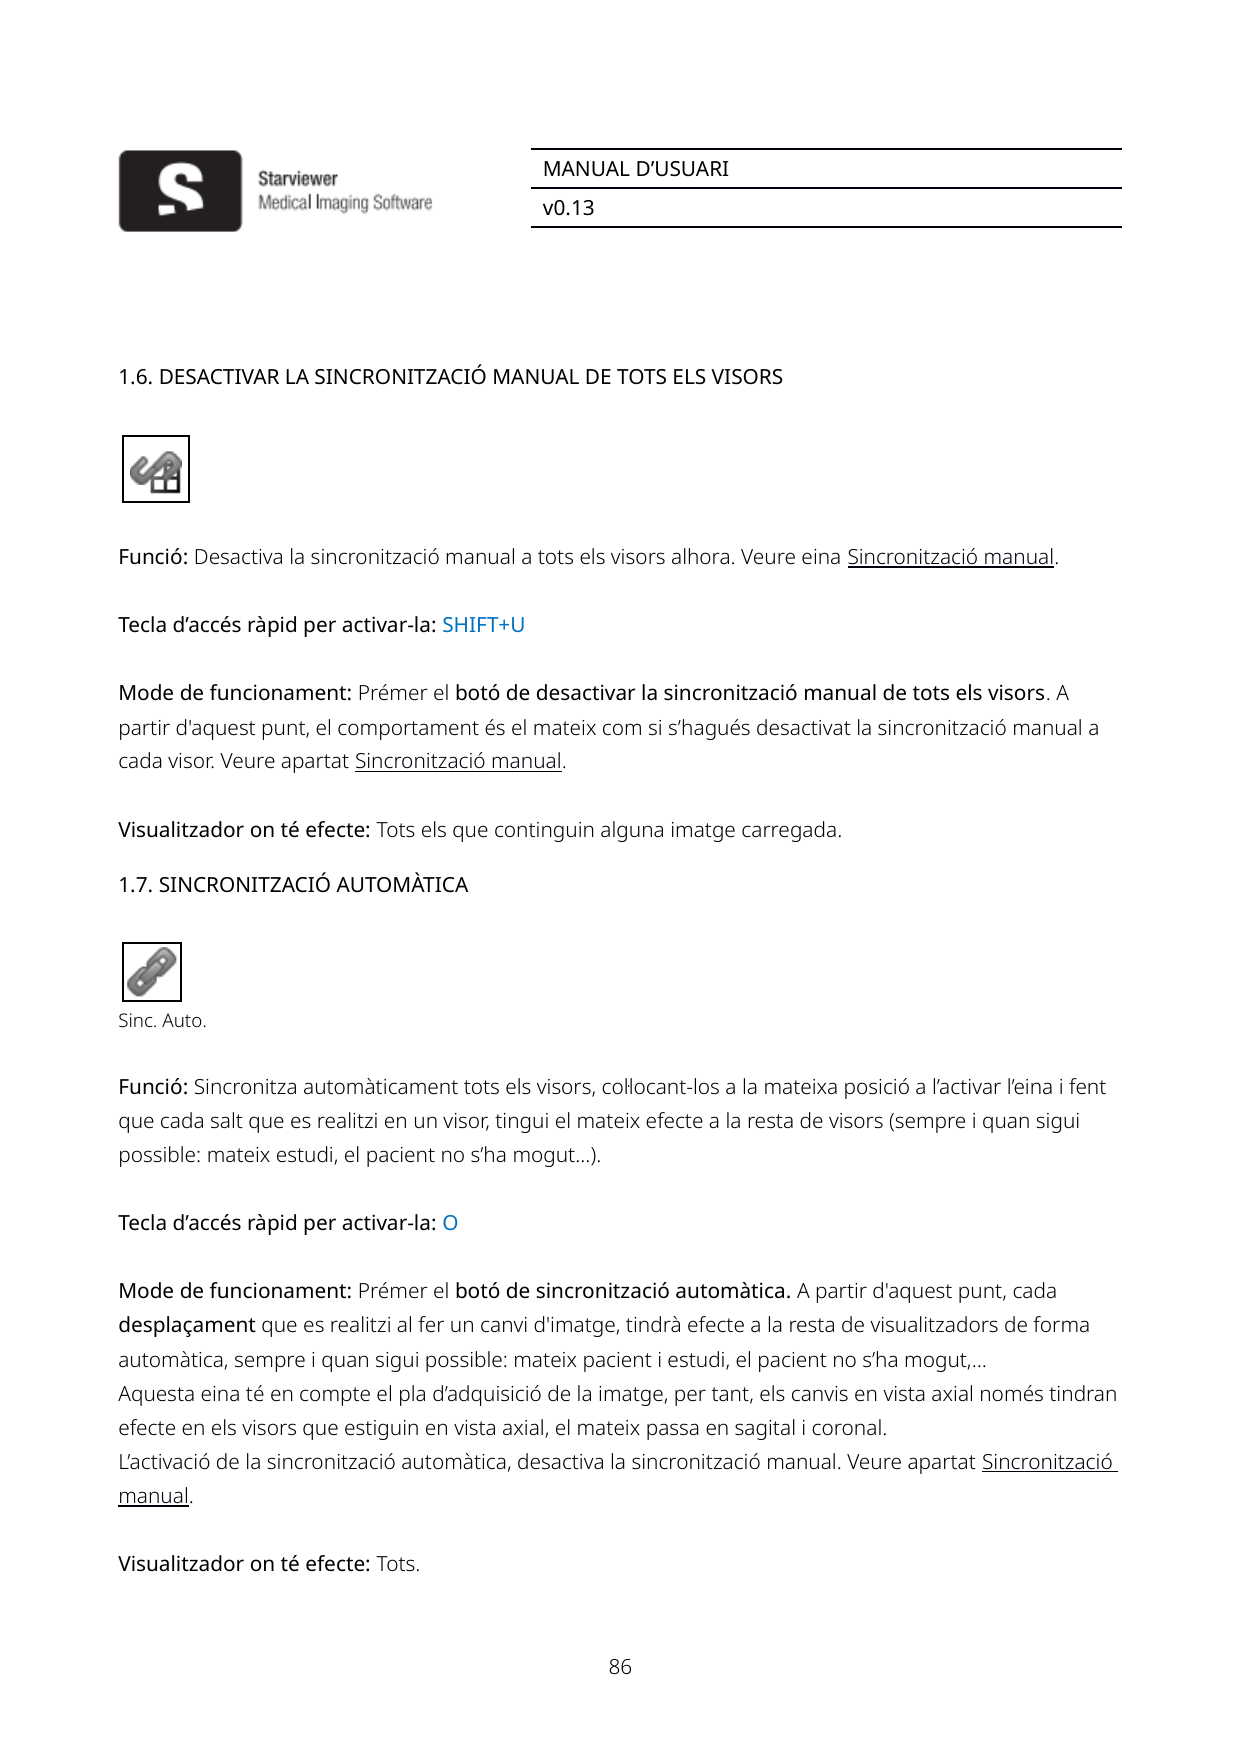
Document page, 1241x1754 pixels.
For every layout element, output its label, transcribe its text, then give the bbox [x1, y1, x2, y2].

text Visualitzador on té efecte: Tots. [118, 1549, 1122, 1577]
text Aquesta eina té en compte el pla d’adquisició de la imatge, per tant, els canvis en vista axial només tindran efecte en els visors que estiguin en vista axial, el mateix passa en sagital i coronal. [118, 1379, 1122, 1441]
picture [132, 444, 181, 493]
text Funció: Desactiva la sincronització manual a tots els visors alhora. Veure eina Sincronització manual. [118, 542, 1122, 571]
text Funció: Sincronitza automàticament tots els visors, col·locant-los a la mateixa posició a l’activar l’eina i fent que cada salt que es realitzi en un visor, tingui el mateix efecte a la resta de visors (sempre i quan sigui possible: mateix estudi, el pacient no s’ha mogut...). [118, 1072, 1122, 1169]
text L’activació de la sincronització automàtica, desactiva la sincronització manual. Veure apartat Sincronització manual. [118, 1447, 1122, 1509]
text Tecla d’accés ràpid per activar-la: SHIFT+U [118, 610, 1122, 639]
subtitle Desactivar la sincronització manual de tots els visors [118, 362, 1122, 391]
text Mode de funcionament: Prémer el botó de sincronització automàtica. A partir d'aquest punt, cada desplaçament que es realitzi al fer un canvi d'imatge, tindrà efecte a la resta de visualitzadors de forma automàtica, sempre i quan sigui possible: mateix pacient i estudi, el pacient no s’ha mogut,... [118, 1277, 1122, 1373]
text Mode de funcionament: Prémer el botó de desactivar la sincronització manual de tots els visors. A partir d'aquest punt, el comportament és el mateix com si s’hagués desactivat la sincronització manual a cada visor. Veure apartat Sincronització manual. [118, 678, 1122, 775]
picture [127, 947, 177, 997]
text Tecla d’accés ràpid per activar-la: O [118, 1208, 1122, 1237]
subtitle Sincronització automàtica [118, 870, 1122, 898]
text Visualitzador on té efecte: Tots els que continguin alguna imatge carregada. [118, 815, 1122, 843]
text Sinc. Auto. [118, 1007, 1122, 1033]
